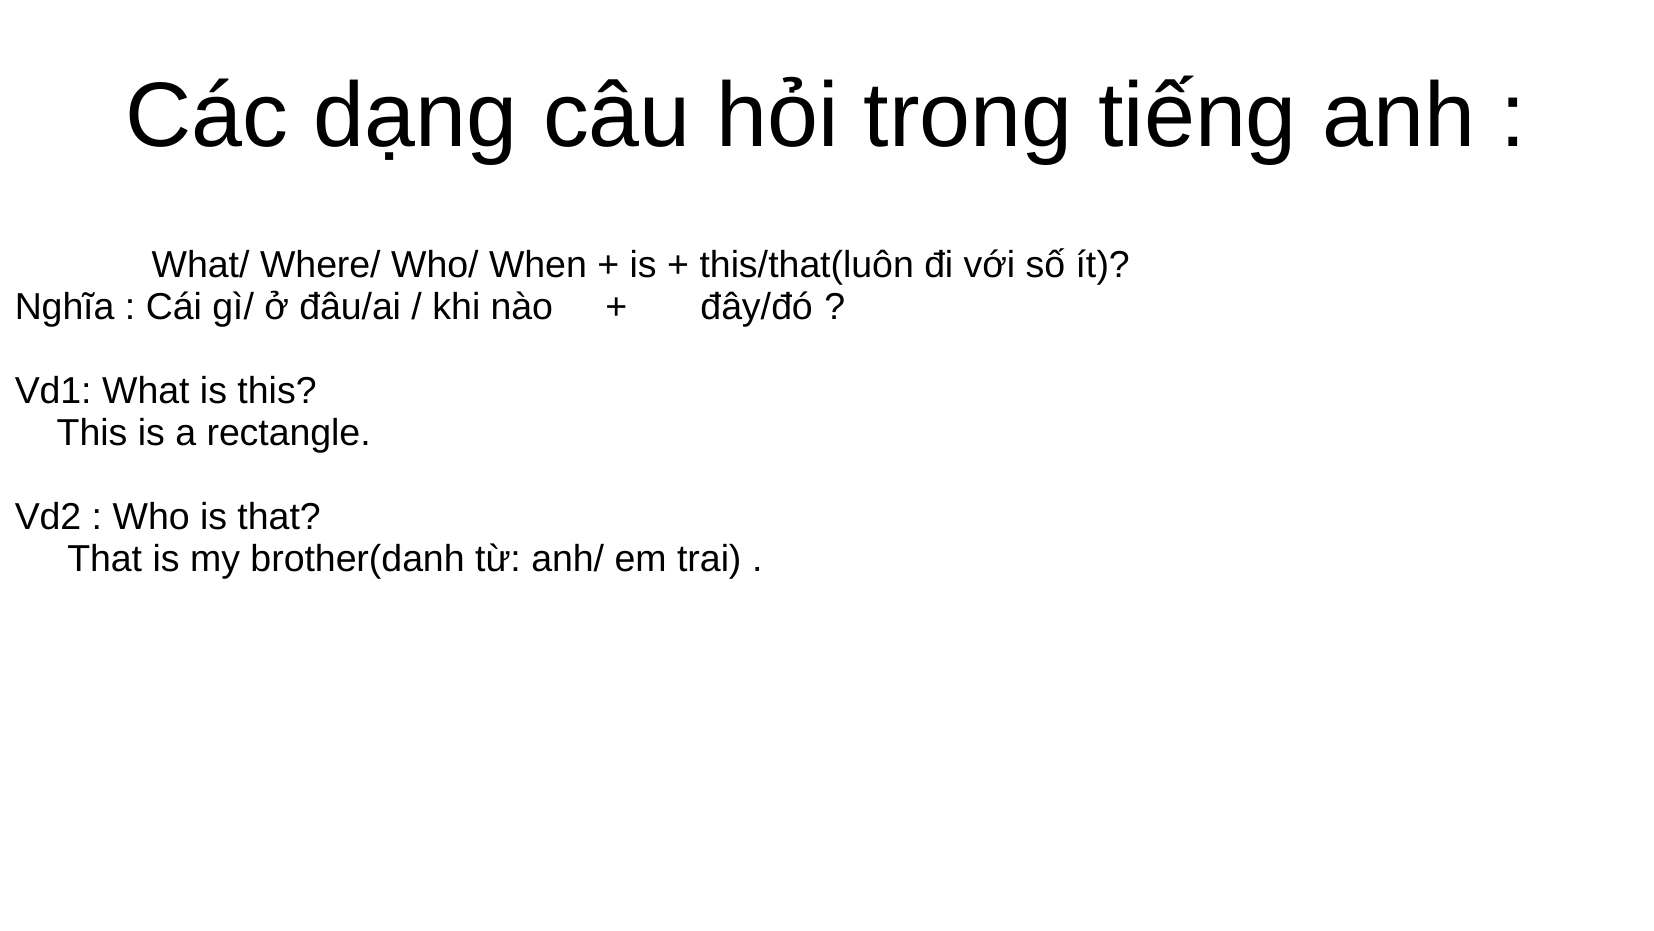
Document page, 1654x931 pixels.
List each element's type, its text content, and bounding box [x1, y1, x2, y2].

title Các dạng câu hỏi trong tiếng anh : [82, 37, 1571, 193]
text_box What/ Where/ Who/ When + is + this/that(luôn đi với số ít)? Nghĩa : Cái gì/ ở đâu/ai / khi nào + đây/đó ? Vd1: What is this? This is a rectangle. Vd2 : Who is that? That is my brother(danh từ: anh/ em trai) . [0, 236, 1501, 814]
